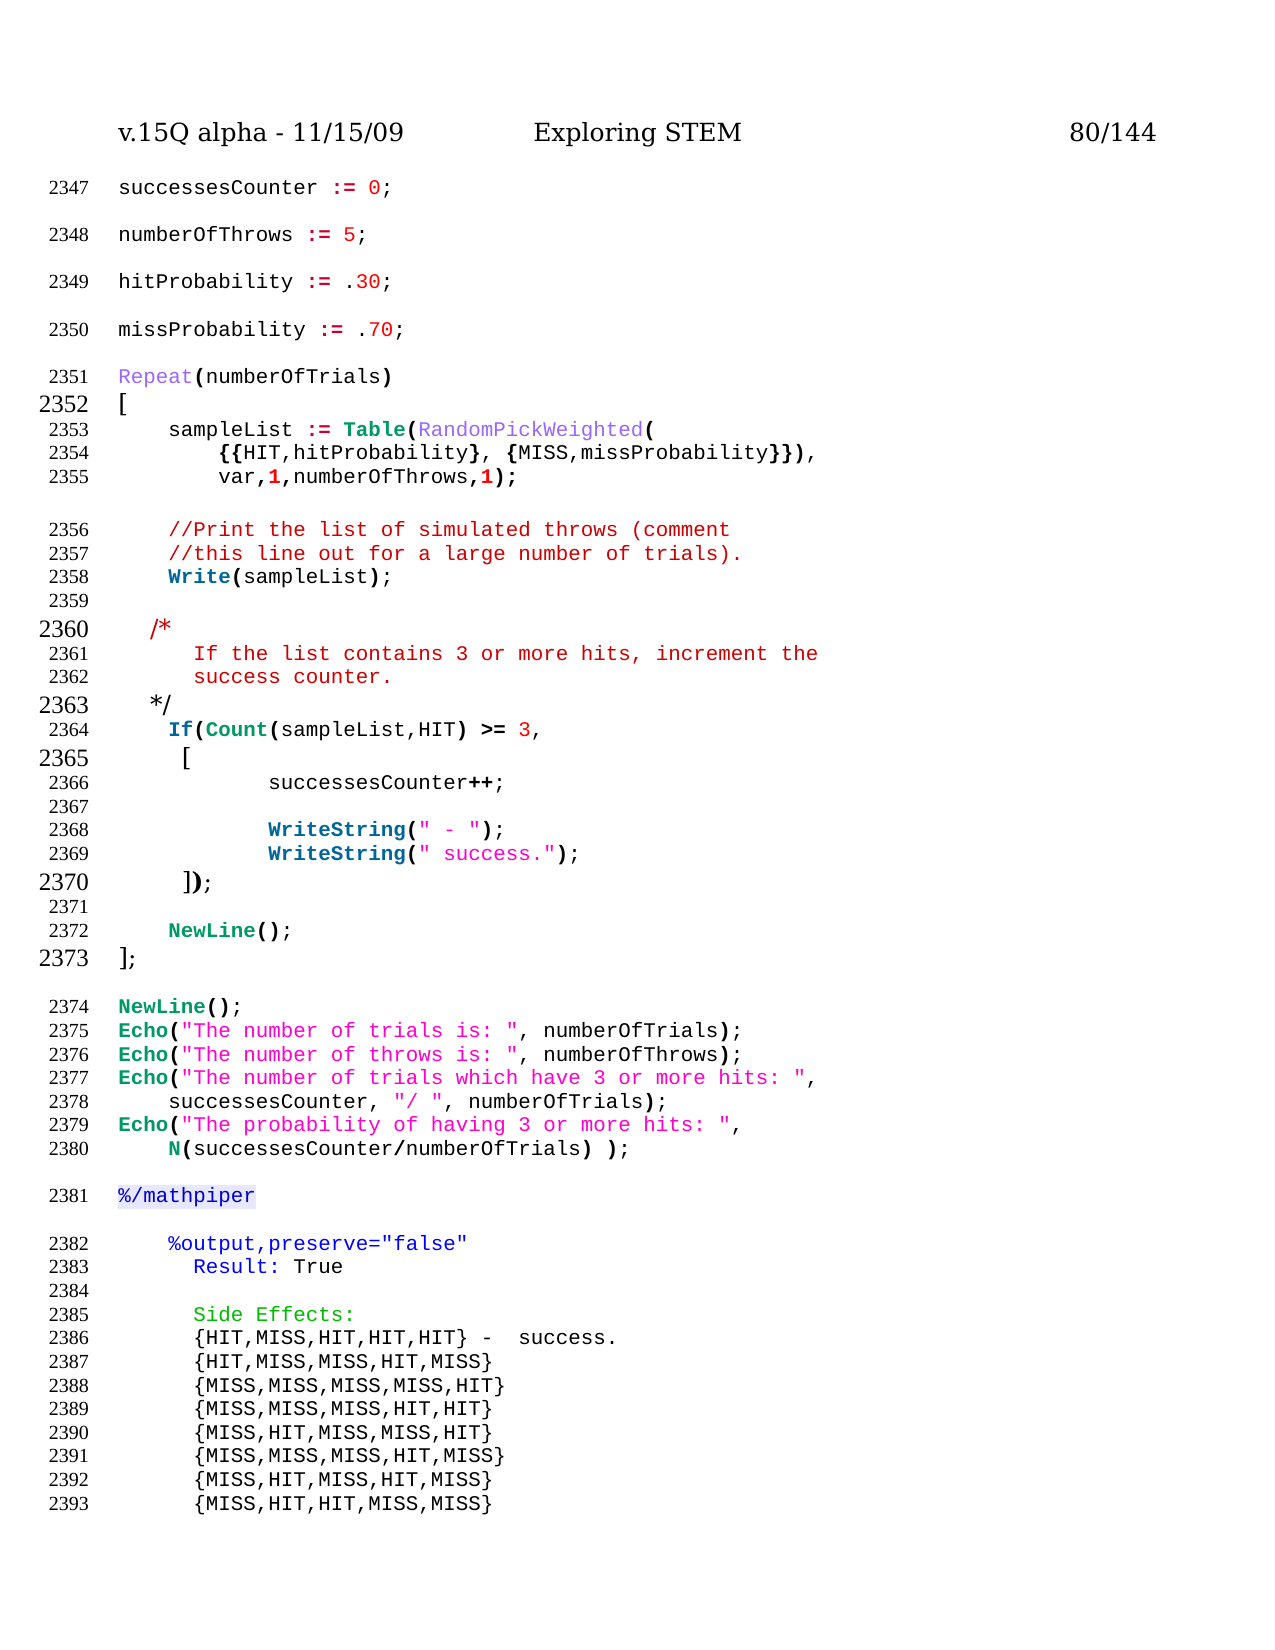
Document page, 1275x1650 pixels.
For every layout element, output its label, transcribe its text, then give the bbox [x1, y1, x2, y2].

text successesCounter++; [118, 772, 1157, 796]
text %/mathpiper [118, 1185, 1157, 1209]
text missProbability := .70; [118, 319, 1157, 342]
text //Print the list of simulated throws (comment [118, 519, 1157, 543]
text NewLine(); [118, 920, 1157, 943]
text WriteString(" success."); [118, 843, 1157, 867]
text If the list contains 3 or more hits, increment the [118, 643, 1157, 667]
text %output,preserve="false" [118, 1233, 1157, 1256]
text [ [118, 743, 1157, 772]
text var,1,numberOfThrows,1); [118, 466, 1157, 490]
text Echo("The probability of having 3 or more hits: ", [118, 1114, 1157, 1138]
text WriteString(" - "); [118, 819, 1157, 843]
text {{HIT,hitProbability}, {MISS,missProbability}}), [118, 442, 1157, 466]
text success counter. [118, 667, 1157, 690]
text {MISS,HIT,HIT,MISS,MISS} [118, 1493, 1157, 1516]
text Result: True [118, 1256, 1157, 1280]
text ]; [118, 943, 1157, 973]
text ]); [118, 867, 1157, 896]
text [ [118, 389, 1157, 419]
text successesCounter := 0; [118, 177, 1157, 200]
text {MISS,MISS,MISS,HIT,HIT} [118, 1398, 1157, 1422]
text Echo("The number of throws is: ", numberOfThrows); [118, 1043, 1157, 1067]
text Echo("The number of trials which have 3 or more hits: ", [118, 1067, 1157, 1091]
text Write(sampleList); [118, 566, 1157, 590]
text {HIT,MISS,HIT,HIT,HIT} - success. [118, 1327, 1157, 1351]
text {MISS,HIT,MISS,MISS,HIT} [118, 1422, 1157, 1446]
text successesCounter, "/ ", numberOfTrials); [118, 1091, 1157, 1114]
text sampleList := Table(RandomPickWeighted( [118, 419, 1157, 442]
text {HIT,MISS,MISS,HIT,MISS} [118, 1351, 1157, 1374]
text Echo("The number of trials is: ", numberOfTrials); [118, 1020, 1157, 1043]
text Repeat(numberOfTrials) [118, 366, 1157, 389]
text N(successesCounter/numberOfTrials) ); [118, 1138, 1157, 1162]
text Side Effects: [118, 1304, 1157, 1327]
text If(Count(sampleList,HIT) >= 3, [118, 719, 1157, 743]
text //this line out for a large number of trials). [118, 543, 1157, 566]
text {MISS,MISS,MISS,HIT,MISS} [118, 1446, 1157, 1469]
text hitProbability := .30; [118, 271, 1157, 295]
text NewLine(); [118, 996, 1157, 1020]
text numberOfThrows := 5; [118, 224, 1157, 248]
text {MISS,MISS,MISS,MISS,HIT} [118, 1374, 1157, 1398]
text {MISS,HIT,MISS,HIT,MISS} [118, 1469, 1157, 1493]
text */ [118, 690, 1157, 719]
text /* [118, 614, 1157, 643]
